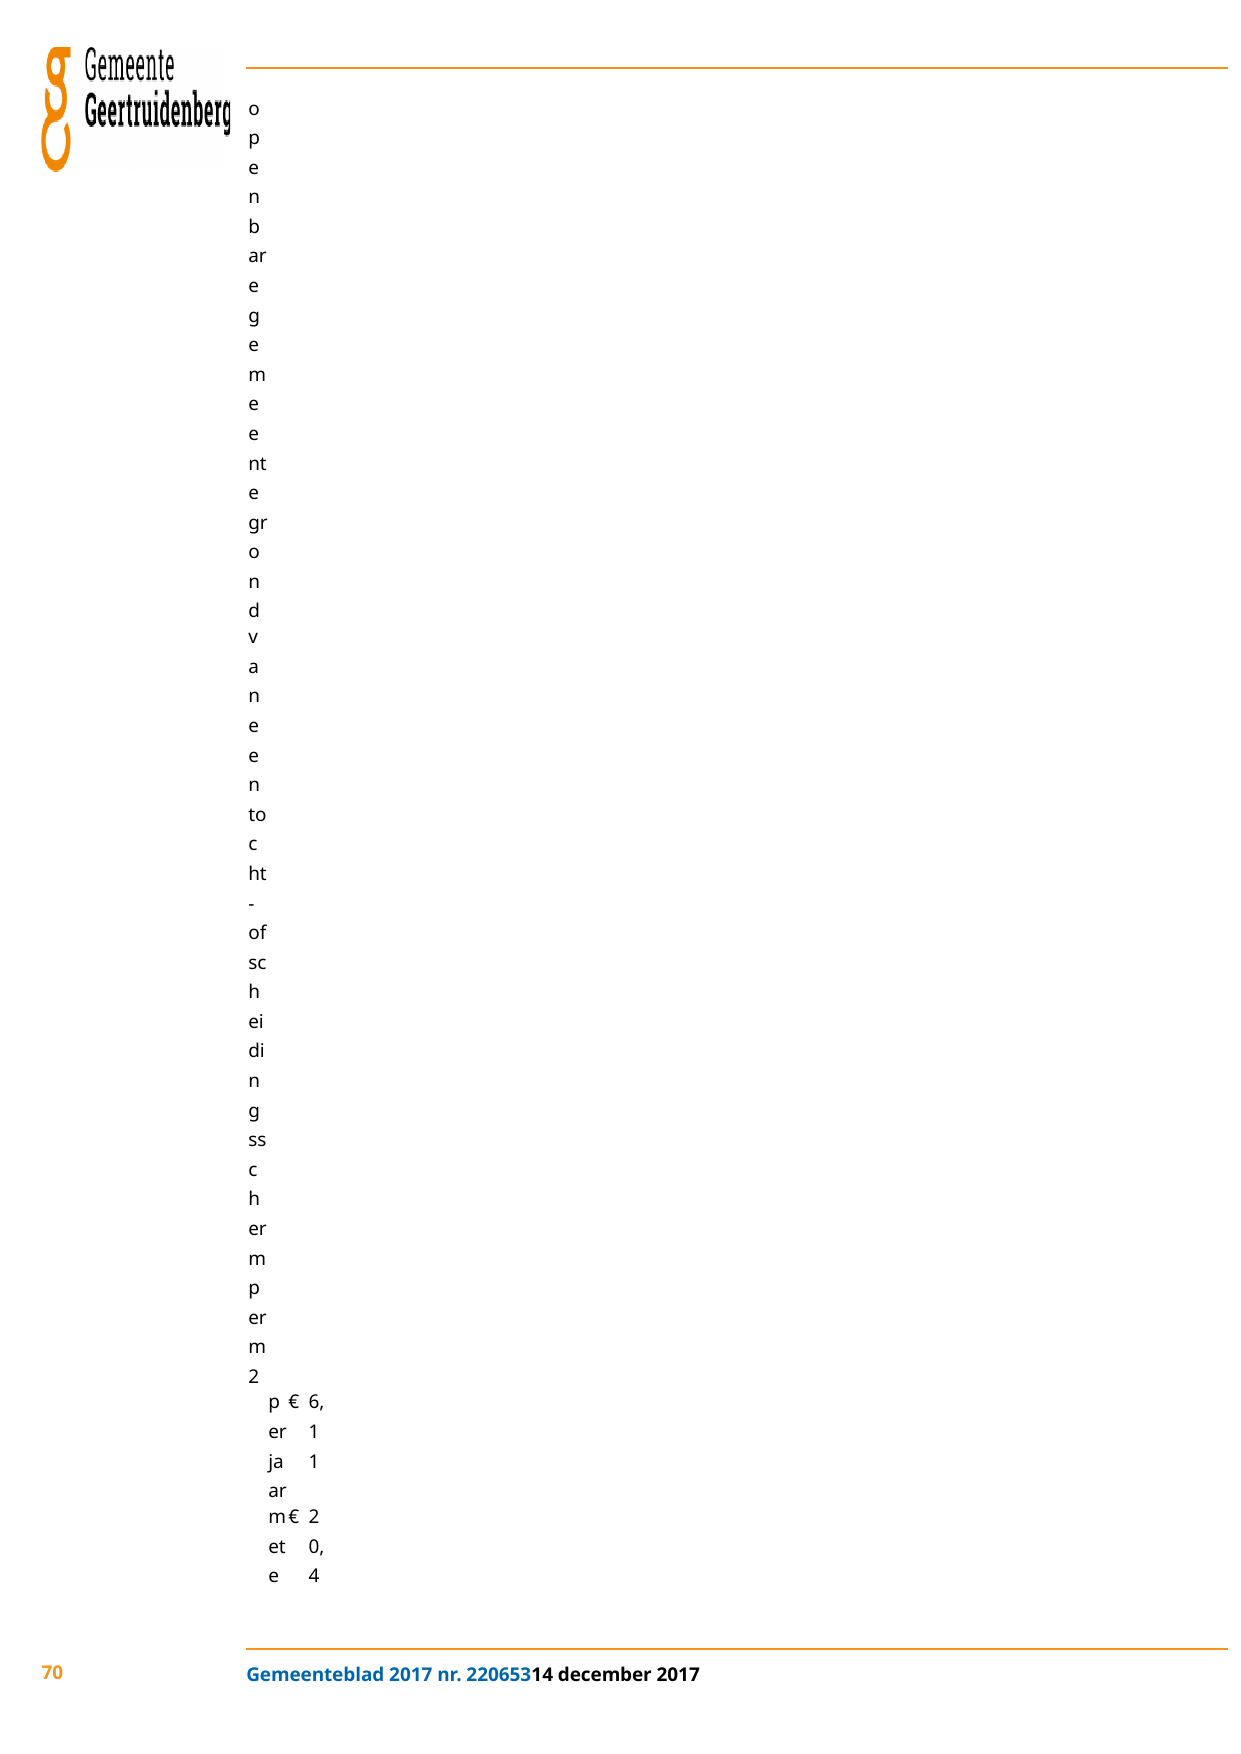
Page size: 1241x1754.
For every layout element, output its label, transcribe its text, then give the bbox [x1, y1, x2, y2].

table_cell 20,4 [308, 1503, 328, 1588]
table_cell openbare gemeentegrond [248, 95, 268, 623]
table_cell 6,11 [308, 1389, 328, 1503]
picture [41, 47, 231, 172]
table_cell [248, 1389, 268, 1503]
table_cell [248, 1503, 268, 1588]
table_cell € [288, 1389, 308, 1503]
table_cell [288, 95, 308, 623]
table_cell [288, 624, 308, 1389]
table_cell van een tocht- of scheidingsscherm per m2 [248, 624, 268, 1389]
table_cell € [288, 1503, 308, 1588]
table_cell [268, 624, 288, 1389]
table_cell per jaar [268, 1389, 288, 1503]
table_cell met e [268, 1503, 288, 1588]
table_cell [268, 95, 288, 623]
